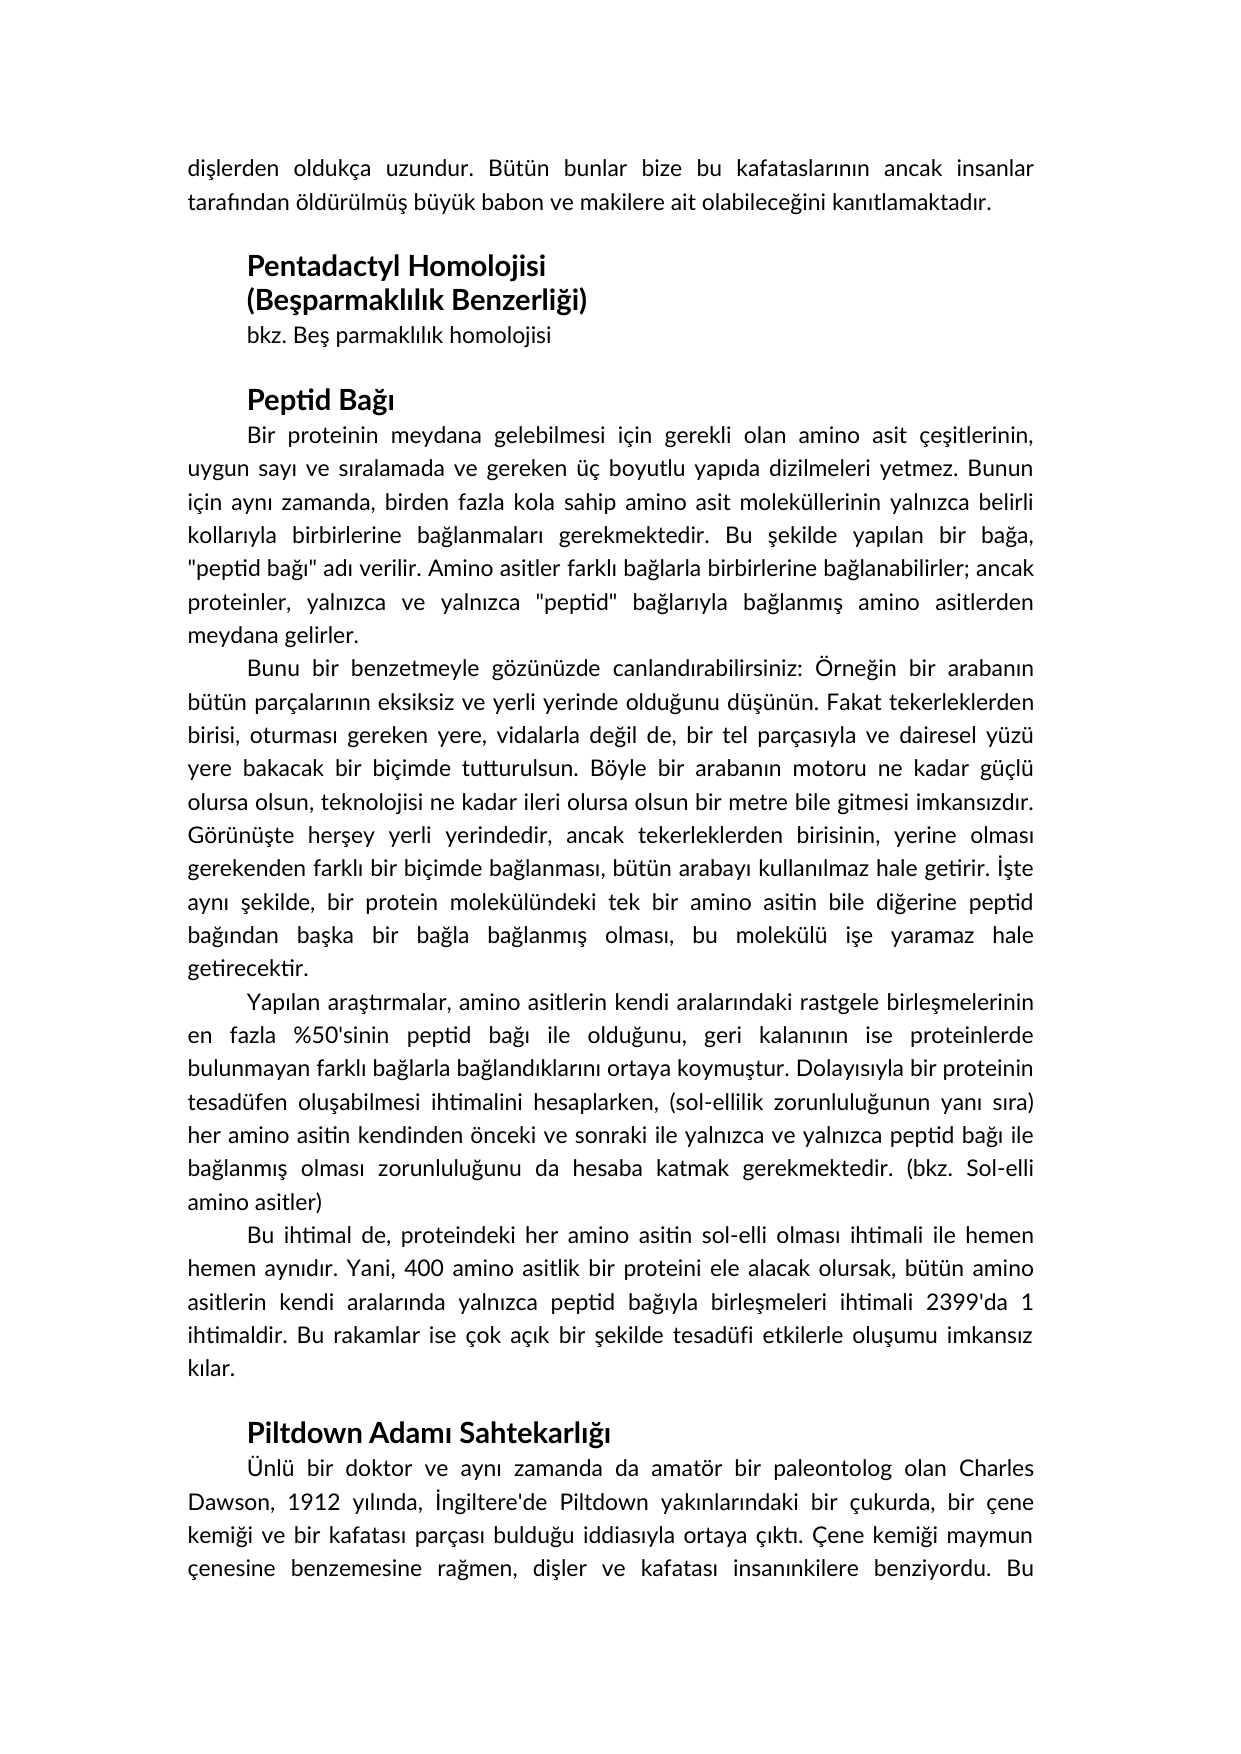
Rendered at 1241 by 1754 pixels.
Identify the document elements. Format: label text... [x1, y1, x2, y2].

text bkz. Beş parmaklılık homolojisi [187, 317, 1035, 350]
text Ünlü bir doktor ve aynı zamanda da amatör bir paleontolog olan Charles Dawson, 1912 yılında, İngiltere'de Piltdown yakınlarındaki bir çukurda, bir çene kemiği ve bir kafatası parçası bulduğu iddiasıyla ortaya çıktı. Çene kemiği maymun çenesine benzemesine rağmen, dişler ve kafatası insanınkilere benziyordu. Bu [187, 1450, 1035, 1583]
subtitle (Beşparmaklılık Benzerliği) [187, 283, 1035, 317]
text Bu ihtimal de, proteindeki her amino asitin sol-elli olması ihtimali ile hemen hemen aynıdır. Yani, 400 amino asitlik bir proteini ele alacak olursak, bütün amino asitlerin kendi aralarında yalnızca peptid bağıyla birleşmeleri ihtimali 2399'da 1 ihtimaldir. Bu rakamlar ise çok açık bir şekilde tesadüfi etkilerle oluşumu imkansız kılar. [187, 1217, 1035, 1383]
text Bunu bir benzetmeyle gözünüzde canlandırabilirsiniz: Örneğin bir arabanın bütün parçalarının eksiksiz ve yerli yerinde olduğunu düşünün. Fakat tekerleklerden birisi, oturması gereken yere, vidalarla değil de, bir tel parçasıyla ve dairesel yüzü yere bakacak bir biçimde tutturulsun. Böyle bir arabanın motoru ne kadar güçlü olursa olsun, teknolojisi ne kadar ileri olursa olsun bir metre bile gitmesi imkansızdır. Görünüşte herşey yerli yerindedir, ancak tekerleklerden birisinin, yerine olması gerekenden farklı bir biçimde bağlanması, bütün arabayı kullanılmaz hale getirir. İşte aynı şekilde, bir protein molekülündeki tek bir amino asitin bile diğerine peptid bağından başka bir bağla bağlanmış olması, bu molekülü işe yaramaz hale getirecektir. [187, 650, 1035, 983]
subtitle Pentadactyl Homolojisi [187, 250, 1035, 283]
text Yapılan araştırmalar, amino asitlerin kendi aralarındaki rastgele birleşmelerinin en fazla %50'sinin peptid bağı ile olduğunu, geri kalanının ise proteinlerde bulunmayan farklı bağlarla bağlandıklarını ortaya koymuştur. Dolayısıyla bir proteinin tesadüfen oluşabilmesi ihtimalini hesaplarken, (sol-ellilik zorunluluğunun yanı sıra) her amino asitin kendinden önceki ve sonraki ile yalnızca ve yalnızca peptid bağı ile bağlanmış olması zorunluluğunu da hesaba katmak gerekmektedir. (bkz. Sol-elli amino asitler) [187, 983, 1035, 1217]
subtitle Peptid Bağı [187, 383, 1035, 417]
text dişlerden oldukça uzundur. Bütün bunlar bize bu kafataslarının ancak insanlar tarafından öldürülmüş büyük babon ve makilere ait olabileceğini kanıtlamaktadır. [187, 150, 1035, 217]
subtitle Piltdown Adamı Sahtekarlığı [187, 1417, 1035, 1450]
text Bir proteinin meydana gelebilmesi için gerekli olan amino asit çeşitlerinin, uygun sayı ve sıralamada ve gereken üç boyutlu yapıda dizilmeleri yetmez. Bunun için aynı zamanda, birden fazla kola sahip amino asit moleküllerinin yalnızca belirli kollarıyla birbirlerine bağlanmaları gerekmektedir. Bu şekilde yapılan bir bağa, "peptid bağı" adı verilir. Amino asitler farklı bağlarla birbirlerine bağlanabilirler; ancak proteinler, yalnızca ve yalnızca "peptid" bağlarıyla bağlanmış amino asitlerden meydana gelirler. [187, 417, 1035, 650]
